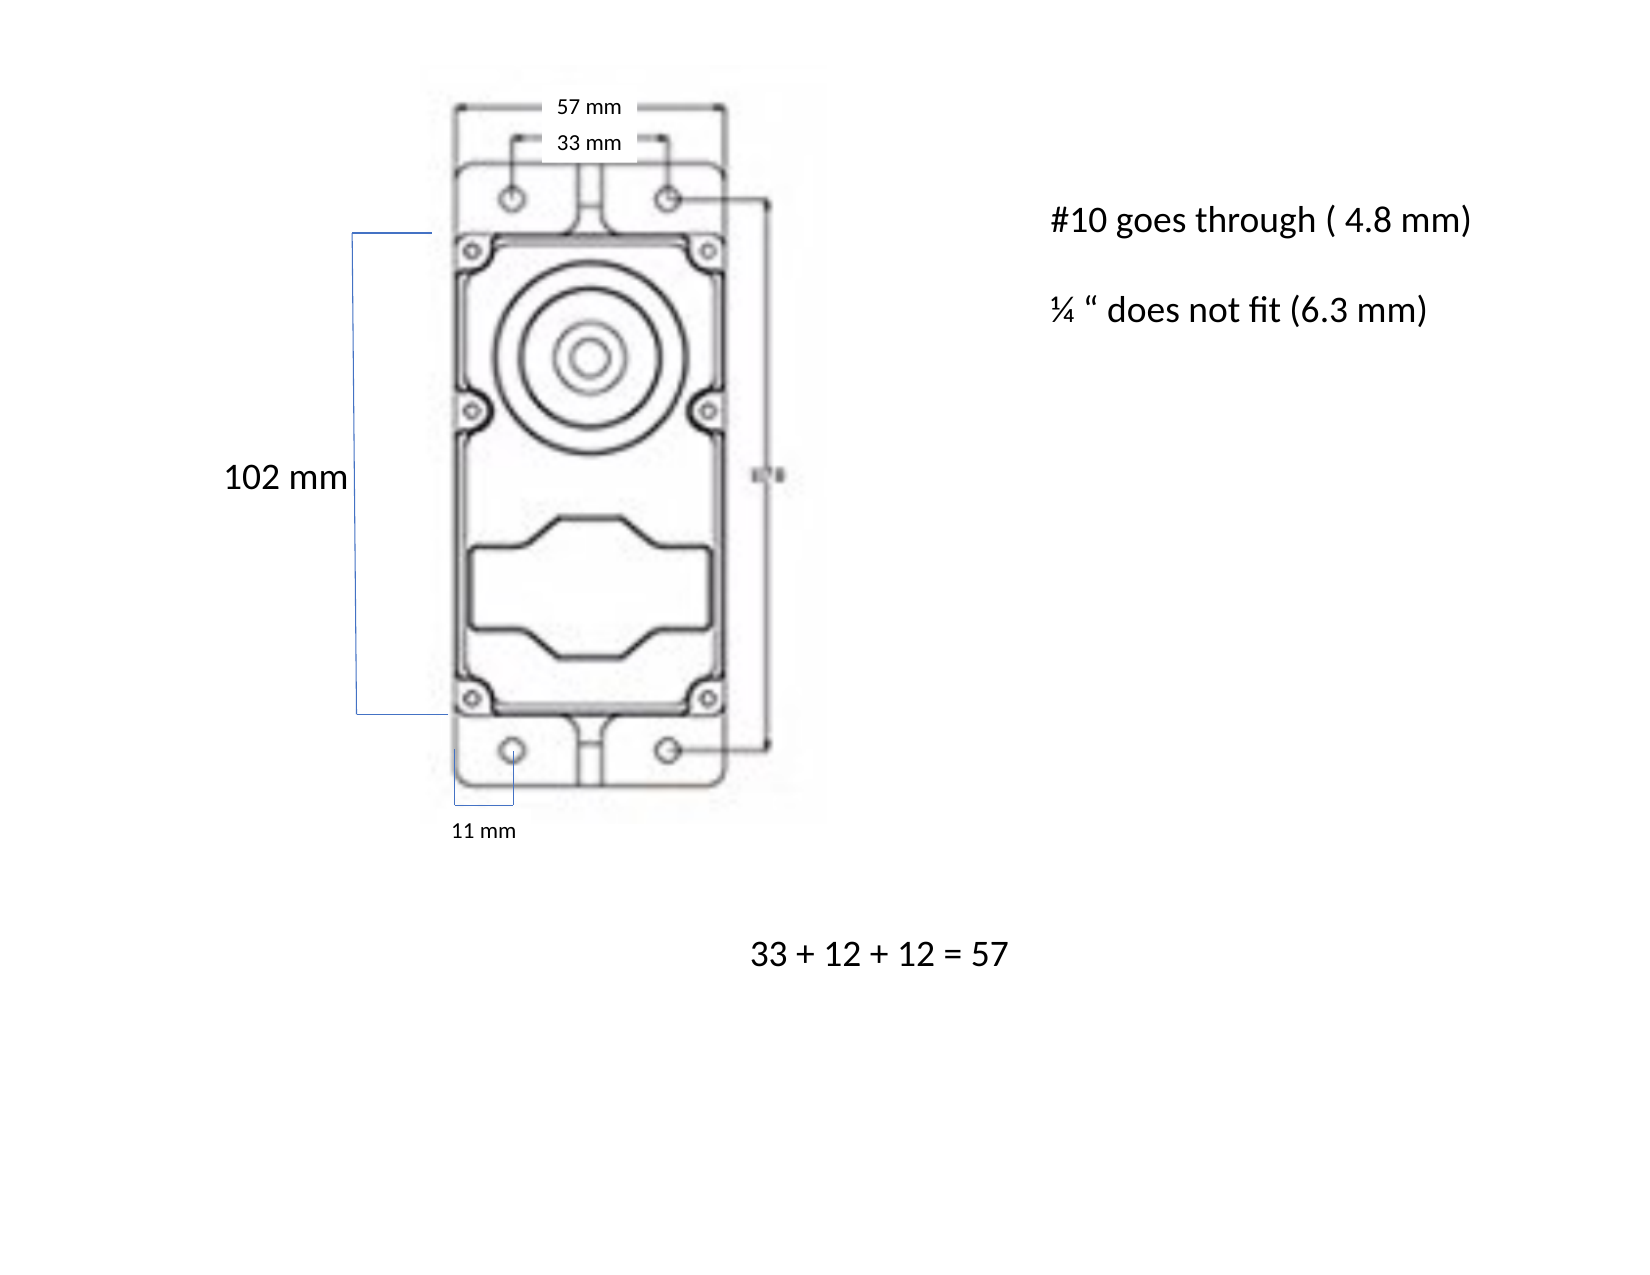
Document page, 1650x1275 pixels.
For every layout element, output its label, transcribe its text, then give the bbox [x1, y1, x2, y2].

text_box 33 mm [542, 120, 638, 163]
text_box 11 mm [436, 808, 532, 851]
text_box 33 + 12 + 12 = 57 [735, 921, 1025, 982]
text_box #10 goes through ( 4.8 mm) ¼ “ does not fit (6.3 mm) [1035, 187, 1488, 338]
text_box 102 mm [208, 444, 364, 505]
picture [420, 65, 827, 824]
text_box 57 mm [542, 84, 638, 120]
